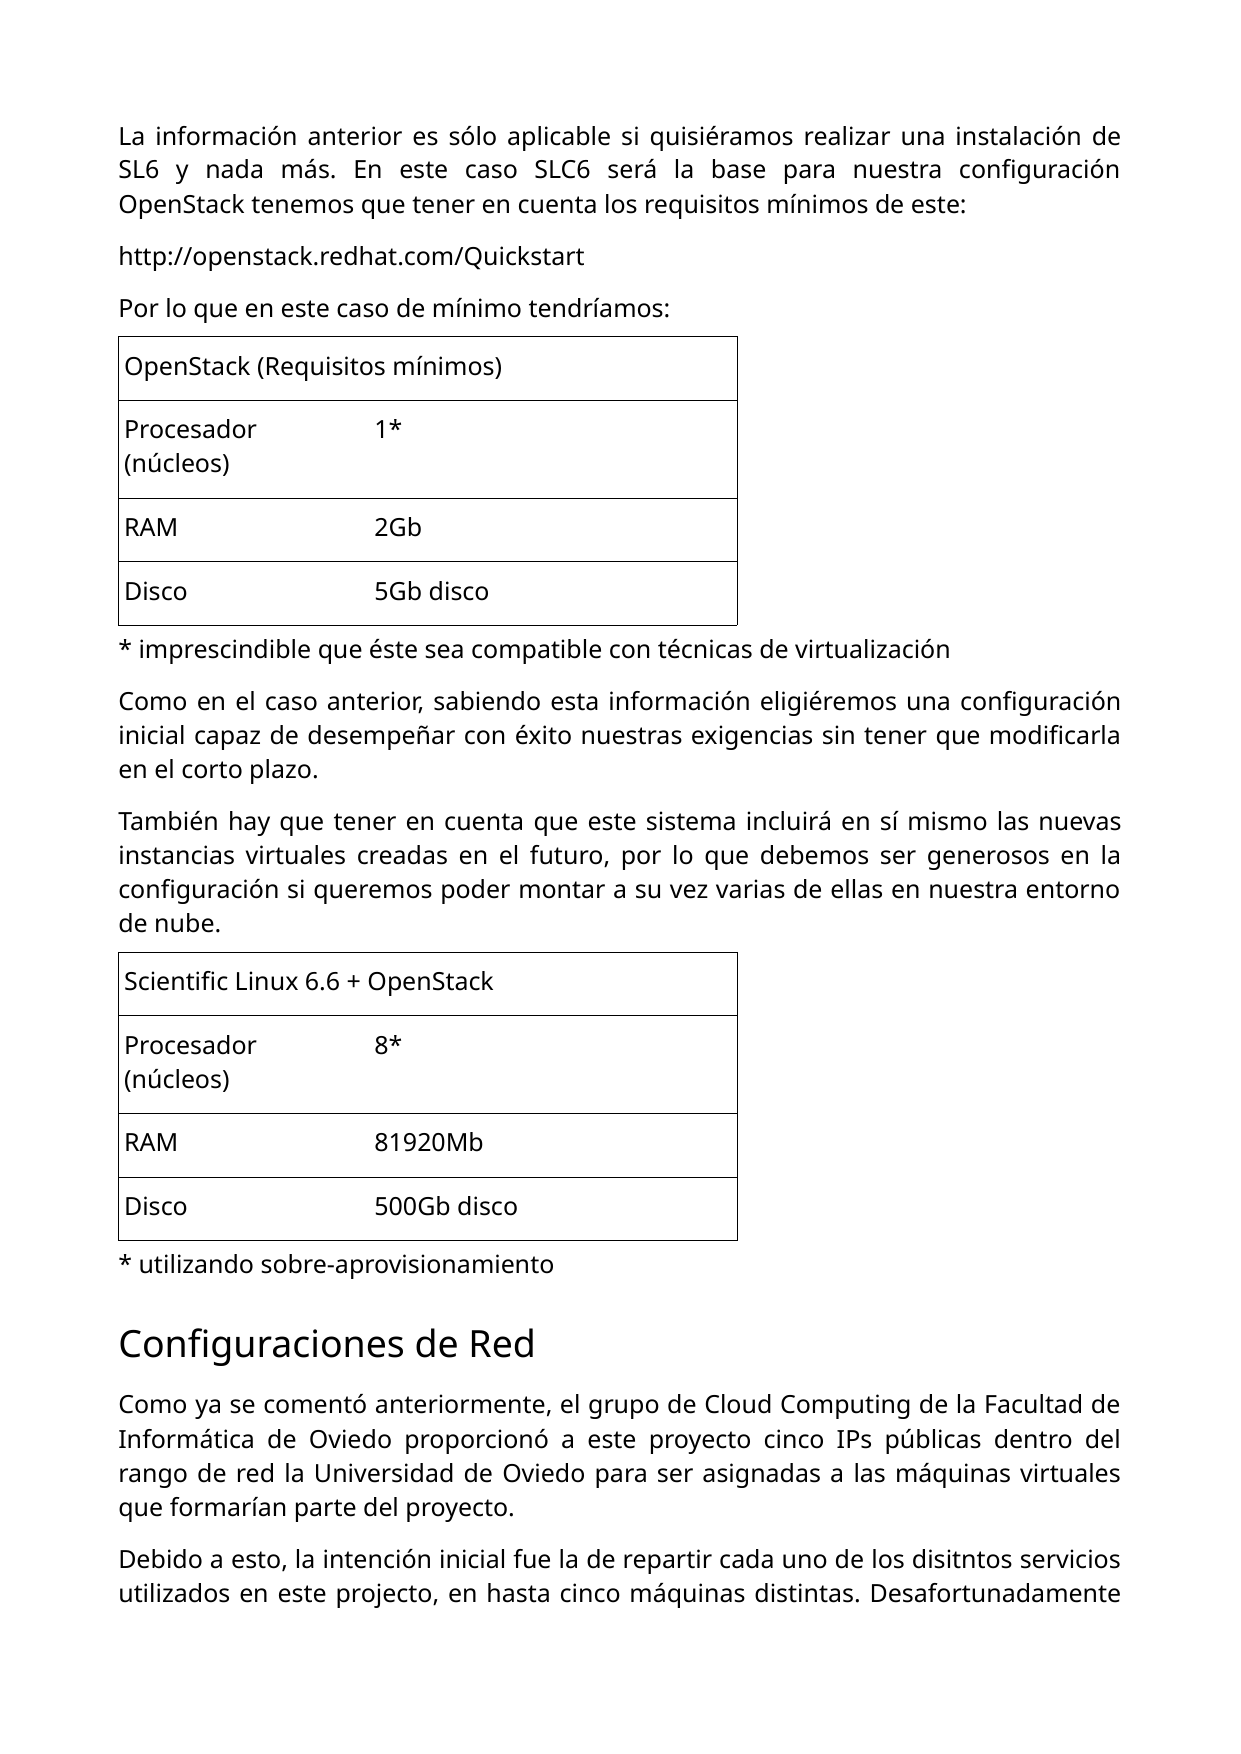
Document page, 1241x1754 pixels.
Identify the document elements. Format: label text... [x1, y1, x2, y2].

table_cell Procesador (núcleos) [119, 1016, 368, 1113]
table_cell Procesador (núcleos) [119, 401, 368, 498]
text * imprescindible que éste sea compatible con técnicas de virtualización [118, 631, 1122, 665]
text También hay que tener en cuenta que este sistema incluirá en sí mismo las nuevas instancias virtuales creadas en el futuro, por lo que debemos ser generosos en la configuración si queremos poder montar a su vez varias de ellas en nuestra entorno de nube. [118, 803, 1122, 940]
table_cell 500Gb disco [368, 1178, 737, 1240]
text La información anterior es sólo aplicable si quisiéramos realizar una instalación de SL6 y nada más. En este caso SLC6 será la base para nuestra configuración OpenStack tenemos que tener en cuenta los requisitos mínimos de este: [118, 118, 1122, 220]
table_cell Disco [119, 1178, 368, 1240]
subtitle Configuraciones de Red [118, 1318, 1122, 1369]
table_cell 81920Mb [368, 1114, 737, 1177]
table_cell 5Gb disco [368, 562, 737, 625]
text http://openstack.redhat.com/Quickstart [118, 238, 1122, 272]
table_cell RAM [119, 499, 368, 561]
table_cell RAM [119, 1114, 368, 1177]
table_cell 2Gb [368, 499, 737, 561]
text Por lo que en este caso de mínimo tendríamos: [118, 290, 1122, 324]
text Como ya se comentó anteriormente, el grupo de Cloud Computing de la Facultad de Informática de Oviedo proporcionó a este proyecto cinco IPs públicas dentro del rango de red la Universidad de Oviedo para ser asignadas a las máquinas virtuales que formarían parte del proyecto. [118, 1387, 1122, 1523]
table_header Scientific Linux 6.6 + OpenStack [119, 953, 737, 1015]
table_header OpenStack (Requisitos mínimos) [119, 337, 737, 400]
text Como en el caso anterior, sabiendo esta información eligiéremos una configuración inicial capaz de desempeñar con éxito nuestras exigencias sin tener que modificarla en el corto plazo. [118, 683, 1122, 786]
table_cell 8* [368, 1016, 737, 1113]
table_cell Disco [119, 562, 368, 625]
text Debido a esto, la intención inicial fue la de repartir cada uno de los disitntos servicios utilizados en este projecto, en hasta cinco máquinas distintas. Desafortunadamente [118, 1541, 1122, 1609]
text * utilizando sobre-aprovisionamiento [118, 1247, 1122, 1281]
table_cell 1* [368, 401, 737, 498]
